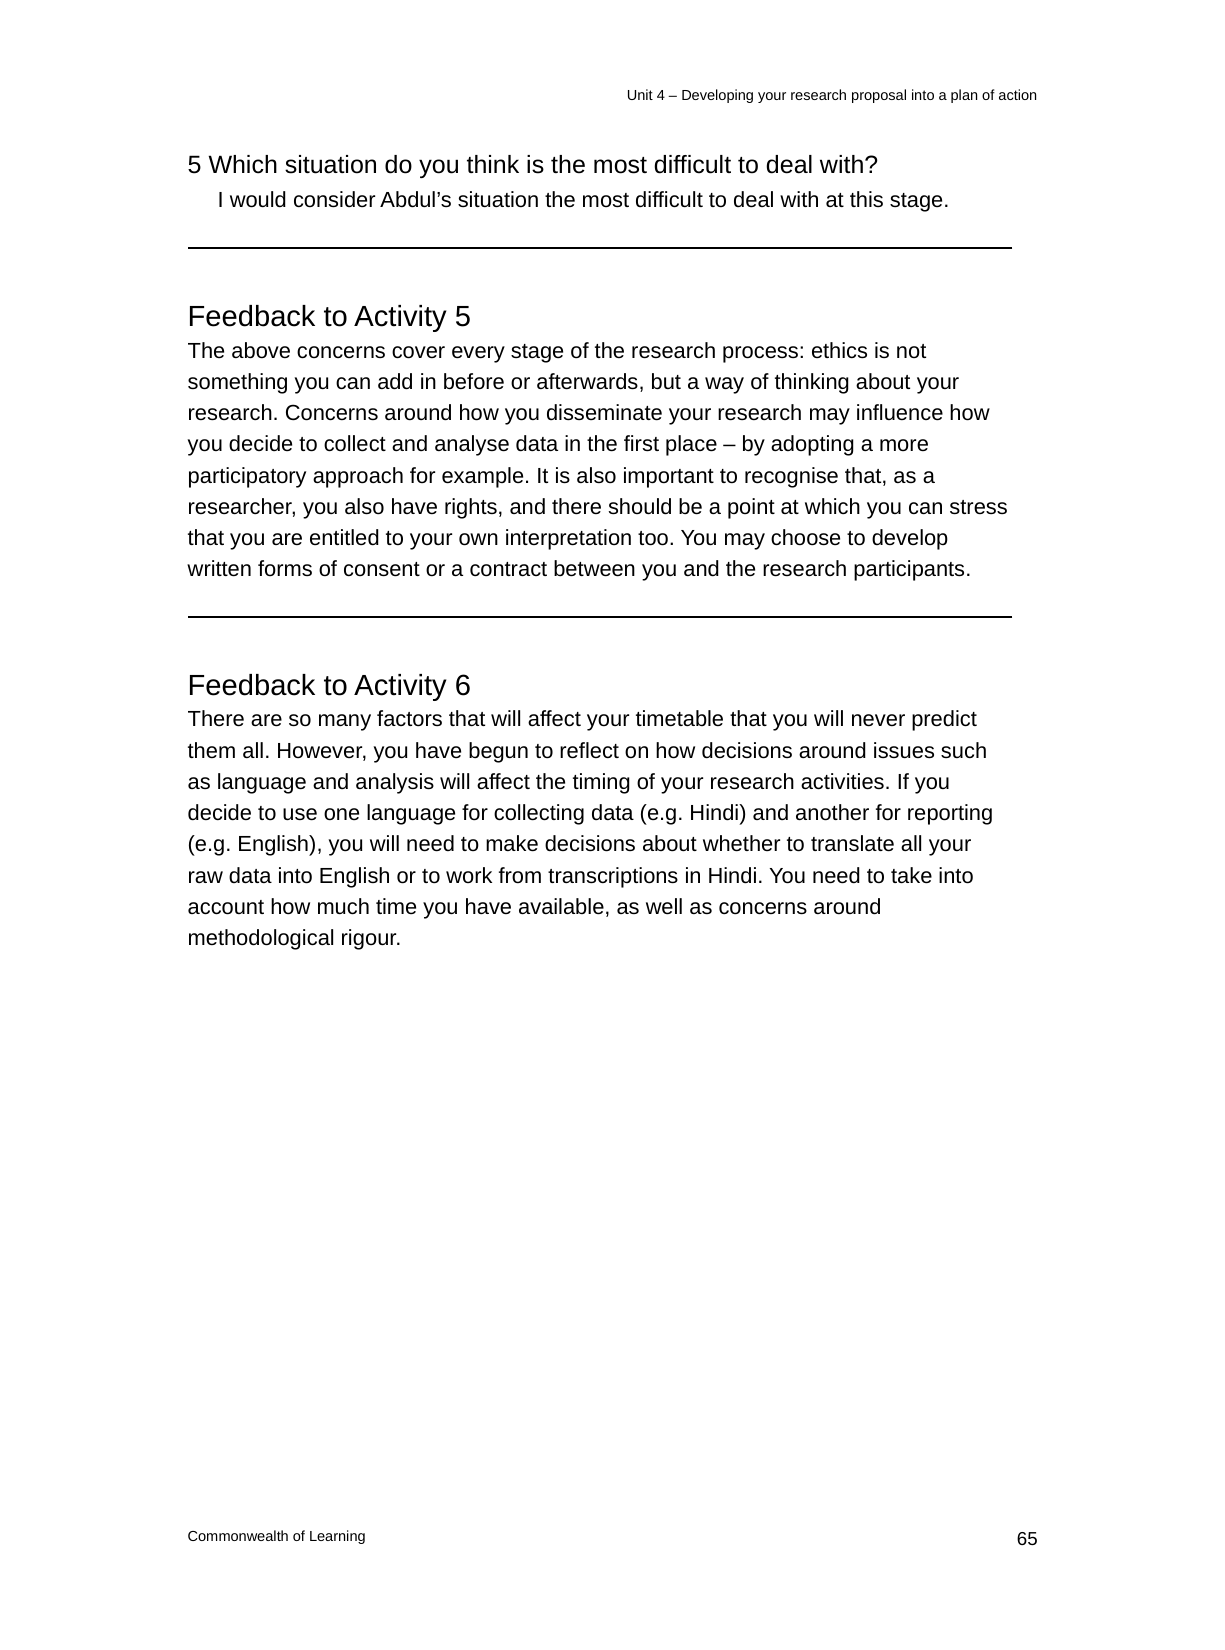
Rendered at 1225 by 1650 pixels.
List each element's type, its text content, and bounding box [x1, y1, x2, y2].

text The above concerns cover every stage of the research process: ethics is not something you can add in before or afterwards, but a way of thinking about your research. Concerns around how you disseminate your research may influence how you decide to collect and analyse data in the first place – by adopting a more participatory approach for example. It is also important to recognise that, as a researcher, you also have rights, and there should be a point at which you can stress that you are entitled to your own interpretation too. You may choose to develop written forms of consent or a contract between you and the research participants. [187, 333, 1012, 583]
text Feedback to Activity 5 [187, 299, 1012, 333]
text 5 Which situation do you think is the most difficult to deal with? [187, 150, 1012, 179]
text There are so many factors that will affect your timetable that you will never predict them all. However, you have begun to reflect on how decisions around issues such as language and analysis will affect the timing of your research activities. If you decide to use one language for collecting data (e.g. Hindi) and another for reporting (e.g. English), you will need to make decisions about whether to translate all your raw data into English or to work from transcriptions in Hindi. You need to take into account how much time you have available, as well as concerns around methodological rigour. [187, 702, 1012, 952]
text I would consider Abdul’s situation the most difficult to deal with at this stage. [187, 183, 1012, 214]
text Feedback to Activity 6 [187, 668, 1012, 702]
